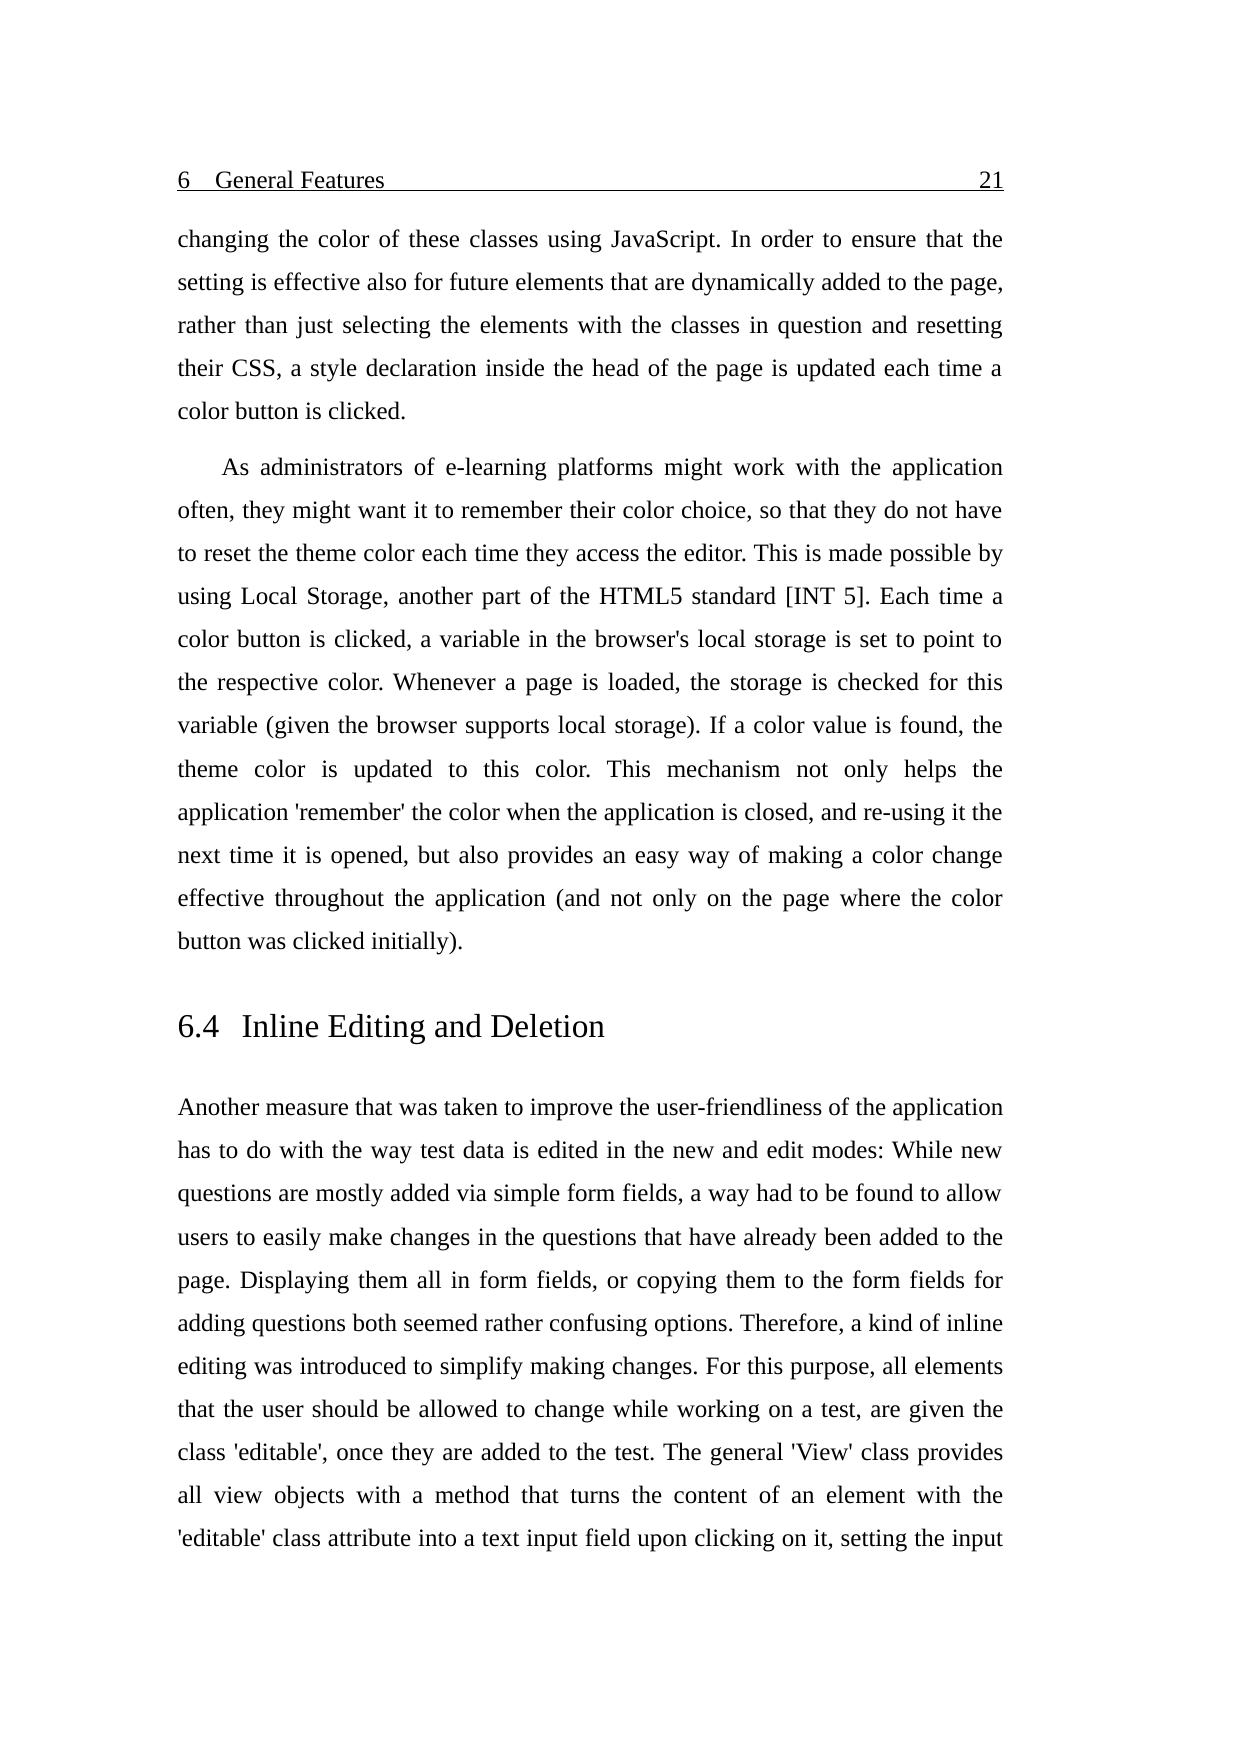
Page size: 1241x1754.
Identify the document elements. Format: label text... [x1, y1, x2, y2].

text As administrators of e-learning platforms might work with the application often, they might want it to remember their color choice, so that they do not have to reset the theme color each time they access the editor. This is made possible by using Local Storage, another part of the HTML5 standard [INT 5]. Each time a color button is clicked, a variable in the browser's local storage is set to point to the respective color. Whenever a page is loaded, the storage is checked for this variable (given the browser supports local storage). If a color value is found, the theme color is updated to this color. This mechanism not only helps the application 'remember' the color when the application is closed, and re-using it the next time it is opened, but also provides an easy way of making a color change effective throughout the application (and not only on the page where the color button was clicked initially). [177, 452, 1004, 955]
text Another measure that was taken to improve the user-friendliness of the application has to do with the way test data is edited in the new and edit modes: While new questions are mostly added via simple form fields, a way had to be found to allow users to easily make changes in the questions that have already been added to the page. Displaying them all in form fields, or copying them to the form fields for adding questions both seemed rather confusing options. Therefore, a kind of inline editing was introduced to simplify making changes. For this purpose, all elements that the user should be allowed to change while working on a test, are given the class 'editable', once they are added to the test. The general 'View' class provides all view objects with a method that turns the content of an element with the 'editable' class attribute into a text input field upon clicking on it, setting the input [177, 1092, 1004, 1552]
text changing the color of these classes using JavaScript. In order to ensure that the setting is effective also for future elements that are dynamically added to the page, rather than just selecting the elements with the classes in question and resetting their CSS, a style declaration inside the head of the page is updated each time a color button is clicked. [177, 224, 1004, 425]
subtitle Inline Editing and Deletion [177, 1007, 1004, 1045]
